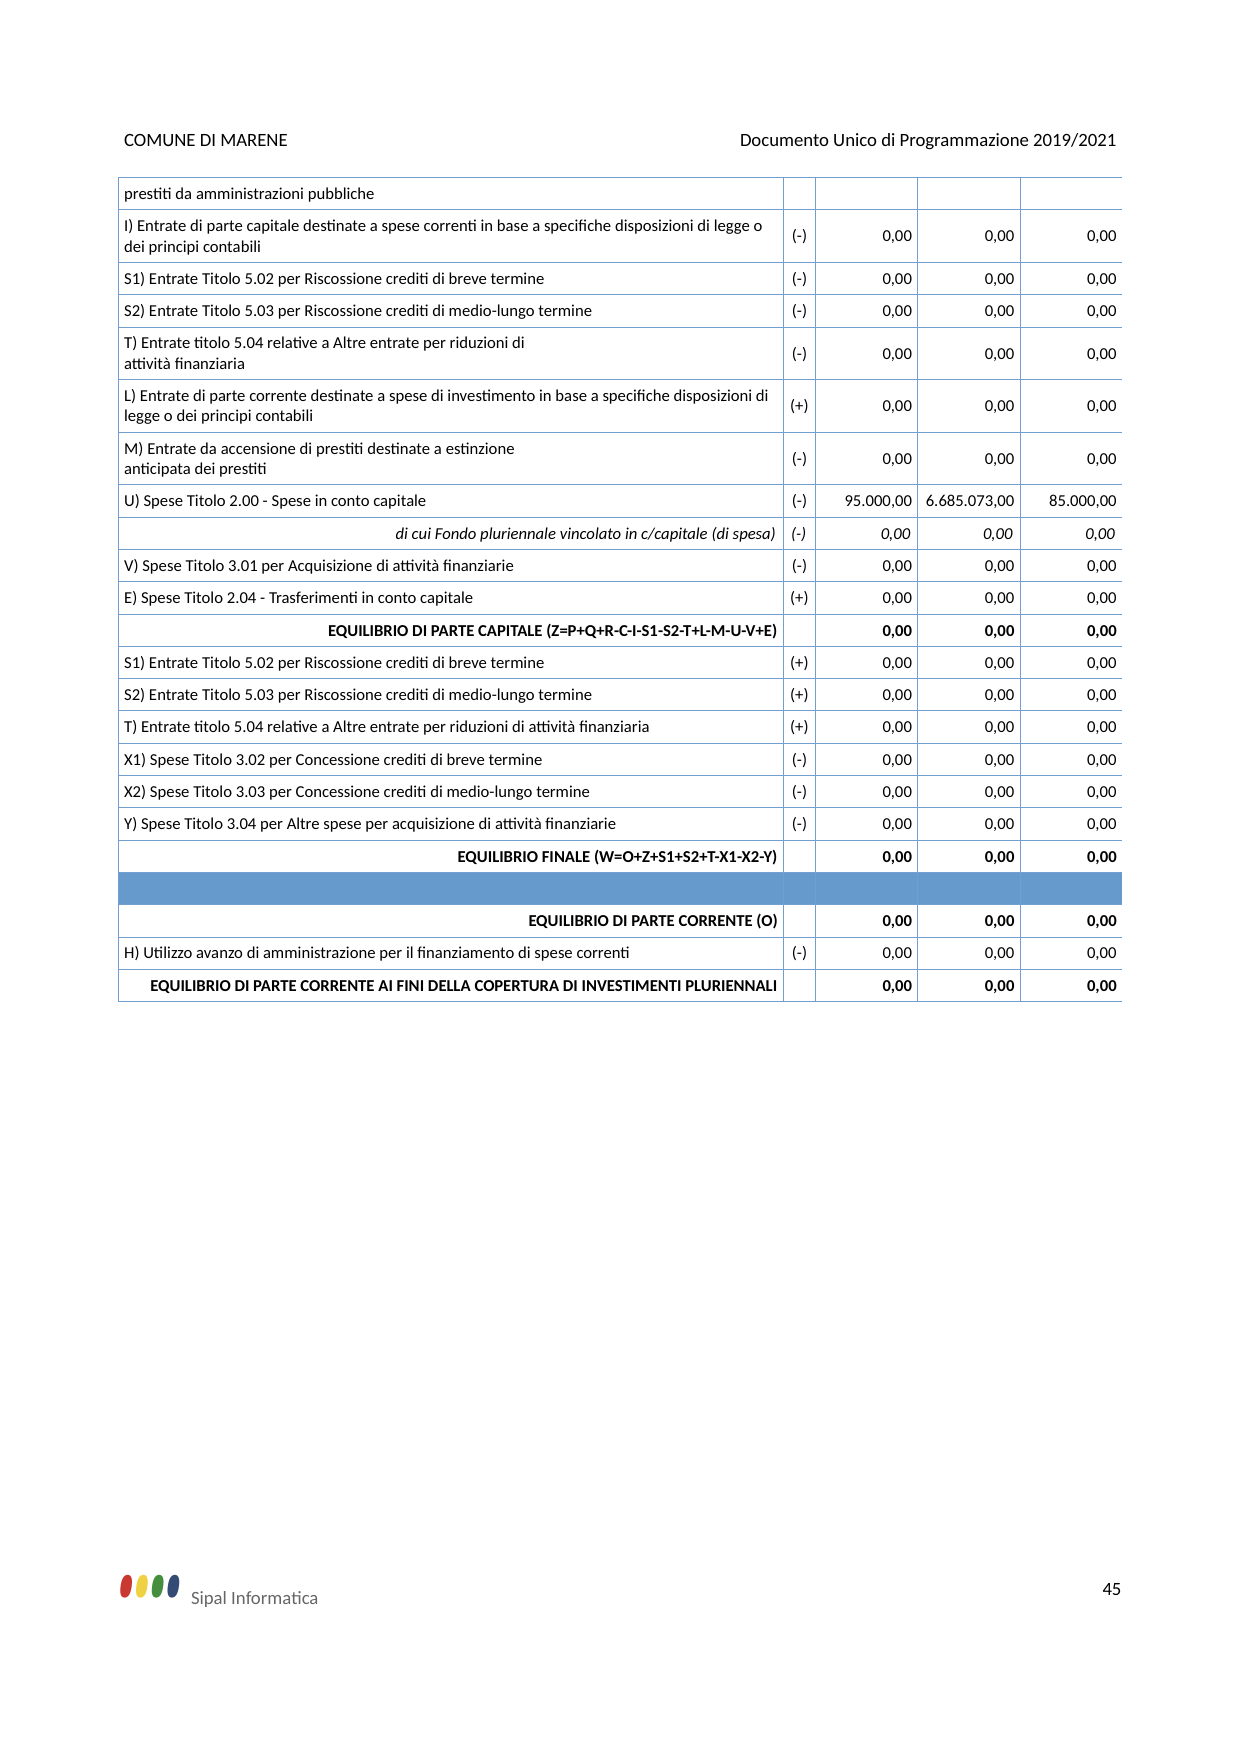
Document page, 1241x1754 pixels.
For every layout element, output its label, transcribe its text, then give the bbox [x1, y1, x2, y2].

table_cell (-) [784, 433, 815, 484]
table_cell 0,00 [1021, 647, 1122, 678]
table_cell [784, 841, 815, 872]
table_cell 0,00 [918, 938, 1020, 969]
table_cell 0,00 [1021, 550, 1122, 581]
table_cell 0,00 [918, 744, 1020, 775]
table_cell [1021, 178, 1122, 209]
table_cell 0,00 [1021, 328, 1122, 379]
table_cell EQUILIBRIO DI PARTE CAPITALE (Z=P+Q+R-C-I-S1-S2-T+L-M-U-V+E) [119, 615, 783, 646]
table_cell 0,00 [1021, 433, 1122, 484]
table_cell [784, 873, 815, 904]
table_cell 0,00 [918, 433, 1020, 484]
table_cell (-) [784, 776, 815, 807]
table_cell T) Entrate titolo 5.04 relative a Altre entrate per riduzioni di attività finanziaria [119, 711, 783, 743]
table_cell 0,00 [816, 711, 917, 743]
table_cell 0,00 [1021, 776, 1122, 807]
table_cell 0,00 [918, 210, 1020, 262]
table_cell 95.000,00 [816, 485, 917, 517]
table_cell 0,00 [816, 433, 917, 484]
table_cell 0,00 [1021, 711, 1122, 743]
table_cell X2) Spese Titolo 3.03 per Concessione crediti di medio-lungo termine [119, 776, 783, 807]
table_cell di cui Fondo pluriennale vincolato in c/capitale (di spesa) [119, 518, 783, 549]
table_cell 0,00 [918, 841, 1020, 872]
table_cell 0,00 [1021, 905, 1122, 936]
table_cell 0,00 [918, 295, 1020, 327]
table_cell [784, 905, 815, 936]
table_cell (-) [784, 518, 815, 549]
table_cell EQUILIBRIO DI PARTE CORRENTE (O) [119, 905, 783, 936]
table_cell (+) [784, 711, 815, 743]
table_cell 0,00 [816, 518, 917, 549]
table_cell 0,00 [816, 582, 917, 613]
table_cell 0,00 [918, 905, 1020, 936]
table_cell EQUILIBRIO FINALE (W=O+Z+S1+S2+T-X1-X2-Y) [119, 841, 783, 872]
table_cell [784, 615, 815, 646]
table_cell (-) [784, 328, 815, 379]
table_cell 0,00 [918, 711, 1020, 743]
table_cell 0,00 [1021, 615, 1122, 646]
table_cell (+) [784, 679, 815, 710]
table_cell 0,00 [918, 647, 1020, 678]
table_cell 0,00 [918, 518, 1020, 549]
table_cell 0,00 [816, 615, 917, 646]
table_cell [918, 178, 1020, 209]
table_cell 0,00 [918, 776, 1020, 807]
table_cell [784, 178, 815, 209]
table_cell 0,00 [816, 938, 917, 969]
table_cell 0,00 [1021, 380, 1122, 432]
table_cell [816, 178, 917, 209]
table_cell 0,00 [816, 970, 917, 1001]
table_cell T) Entrate titolo 5.04 relative a Altre entrate per riduzioni di attività finanziaria [119, 328, 783, 379]
table_cell 0,00 [1021, 263, 1122, 294]
table_cell 0,00 [1021, 679, 1122, 710]
table_cell 0,00 [816, 808, 917, 839]
table_cell 0,00 [816, 210, 917, 262]
table_cell (+) [784, 647, 815, 678]
table_cell U) Spese Titolo 2.00 - Spese in conto capitale [119, 485, 783, 517]
table_cell 0,00 [816, 263, 917, 294]
table_cell 0,00 [918, 679, 1020, 710]
table_cell S1) Entrate Titolo 5.02 per Riscossione crediti di breve termine [119, 647, 783, 678]
table_cell 0,00 [816, 776, 917, 807]
table_cell [784, 970, 815, 1001]
table_cell 6.685.073,00 [918, 485, 1020, 517]
table_cell 0,00 [816, 380, 917, 432]
table_cell 0,00 [1021, 938, 1122, 969]
table_cell 0,00 [918, 380, 1020, 432]
table_cell I) Entrate di parte capitale destinate a spese correnti in base a specifiche disposizioni di legge o dei principi contabili [119, 210, 783, 262]
table_cell E) Spese Titolo 2.04 - Trasferimenti in conto capitale [119, 582, 783, 613]
table_cell (-) [784, 808, 815, 839]
table_cell (-) [784, 938, 815, 969]
table_cell [816, 873, 917, 904]
table_cell 0,00 [918, 582, 1020, 613]
table_cell 0,00 [1021, 582, 1122, 613]
table_cell 0,00 [918, 808, 1020, 839]
table_cell 0,00 [1021, 518, 1122, 549]
table_cell 0,00 [816, 744, 917, 775]
table_cell 0,00 [1021, 970, 1122, 1001]
table_cell 0,00 [816, 328, 917, 379]
table_cell 0,00 [918, 550, 1020, 581]
table_cell 0,00 [816, 550, 917, 581]
table_cell (-) [784, 210, 815, 262]
table_cell (+) [784, 380, 815, 432]
table_cell (-) [784, 295, 815, 327]
table_cell 0,00 [816, 841, 917, 872]
table_cell L) Entrate di parte corrente destinate a spese di investimento in base a specifiche disposizioni di legge o dei principi contabili [119, 380, 783, 432]
table_cell 0,00 [1021, 210, 1122, 262]
table_cell 85.000,00 [1021, 485, 1122, 517]
table_cell prestiti da amministrazioni pubbliche [119, 178, 783, 209]
table_cell (-) [784, 550, 815, 581]
table_cell 0,00 [1021, 744, 1122, 775]
table_cell M) Entrate da accensione di prestiti destinate a estinzione anticipata dei prestiti [119, 433, 783, 484]
table_cell 0,00 [1021, 841, 1122, 872]
table_cell 0,00 [1021, 808, 1122, 839]
table_cell [1021, 873, 1122, 904]
table_cell S1) Entrate Titolo 5.02 per Riscossione crediti di breve termine [119, 263, 783, 294]
table_cell 0,00 [918, 615, 1020, 646]
table_cell 0,00 [918, 263, 1020, 294]
table_cell 0,00 [918, 970, 1020, 1001]
table_cell 0,00 [816, 295, 917, 327]
table_cell (-) [784, 263, 815, 294]
table_cell [119, 873, 783, 904]
table_cell S2) Entrate Titolo 5.03 per Riscossione crediti di medio-lungo termine [119, 295, 783, 327]
table_cell Y) Spese Titolo 3.04 per Altre spese per acquisizione di attività finanziarie [119, 808, 783, 839]
table_cell (-) [784, 485, 815, 517]
table_cell 0,00 [918, 328, 1020, 379]
table_cell (+) [784, 582, 815, 613]
table_cell X1) Spese Titolo 3.02 per Concessione crediti di breve termine [119, 744, 783, 775]
table_cell [918, 873, 1020, 904]
table_cell 0,00 [816, 647, 917, 678]
table_cell V) Spese Titolo 3.01 per Acquisizione di attività finanziarie [119, 550, 783, 581]
table_cell 0,00 [816, 905, 917, 936]
table_cell 0,00 [816, 679, 917, 710]
table_cell S2) Entrate Titolo 5.03 per Riscossione crediti di medio-lungo termine [119, 679, 783, 710]
table_cell 0,00 [1021, 295, 1122, 327]
table_cell (-) [784, 744, 815, 775]
table_cell H) Utilizzo avanzo di amministrazione per il finanziamento di spese correnti [119, 938, 783, 969]
table_cell EQUILIBRIO DI PARTE CORRENTE AI FINI DELLA COPERTURA DI INVESTIMENTI PLURIENNALI [119, 970, 783, 1001]
